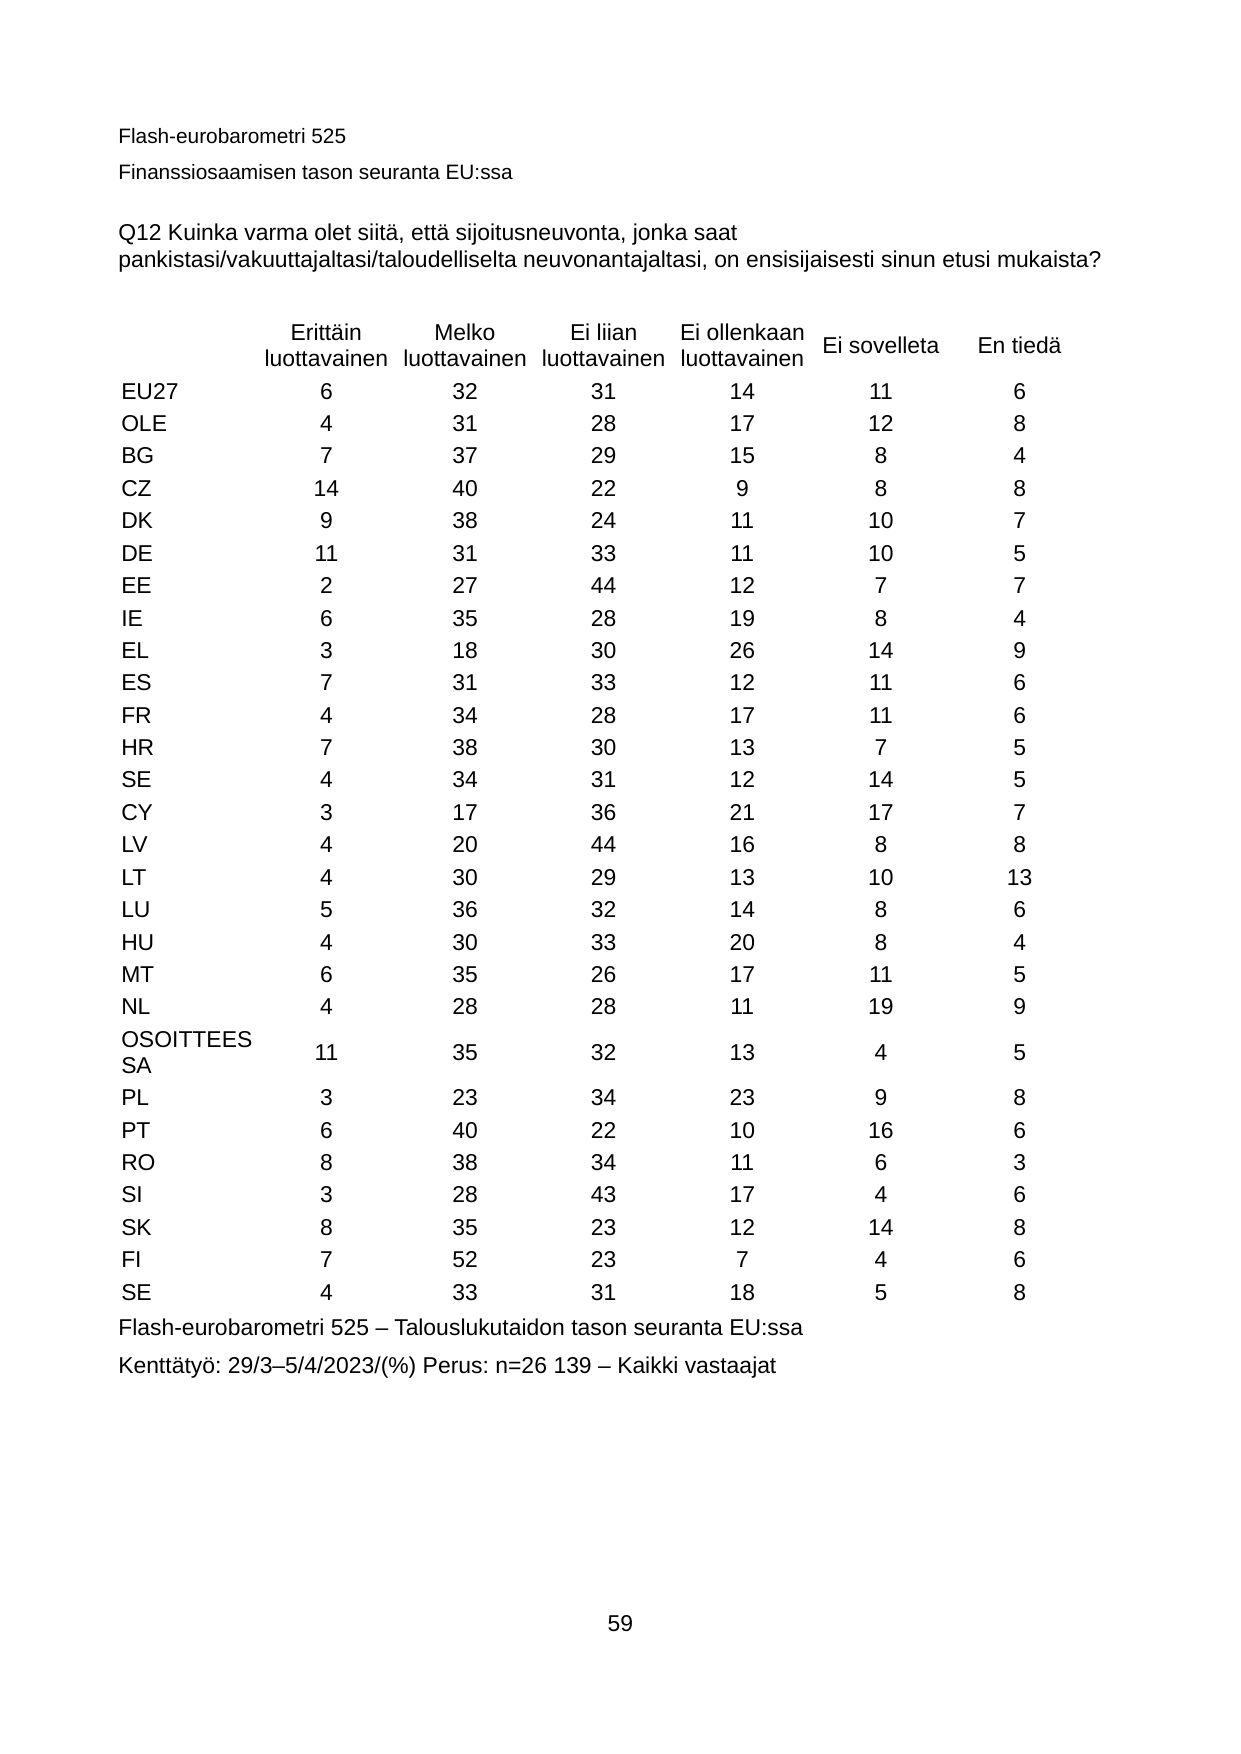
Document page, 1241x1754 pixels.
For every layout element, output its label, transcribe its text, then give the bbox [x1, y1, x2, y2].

table_cell PL [118, 1081, 257, 1113]
table_cell 9 [950, 990, 1089, 1023]
table_cell 5 [950, 731, 1089, 763]
table_cell 7 [257, 666, 395, 699]
table_cell 4 [811, 1023, 950, 1081]
table_cell 34 [395, 699, 534, 731]
table_cell 8 [811, 601, 950, 634]
table_cell 23 [534, 1211, 673, 1243]
table_cell 9 [257, 504, 395, 537]
table_cell 4 [257, 990, 395, 1023]
table_cell 17 [395, 796, 534, 828]
table_cell 31 [534, 1276, 673, 1308]
table_cell 11 [811, 375, 950, 407]
table_cell 9 [673, 472, 811, 504]
table_cell 13 [673, 1023, 811, 1081]
table_cell 16 [673, 828, 811, 861]
table_cell 28 [534, 699, 673, 731]
table_cell 37 [395, 440, 534, 472]
table_cell 7 [950, 569, 1089, 601]
table_cell 29 [534, 861, 673, 893]
table_cell 3 [257, 1081, 395, 1113]
table_cell 14 [811, 764, 950, 796]
table_cell 32 [534, 1023, 673, 1081]
table_cell 7 [257, 731, 395, 763]
table_cell 8 [811, 893, 950, 925]
table_cell 32 [395, 375, 534, 407]
table_cell 33 [395, 1276, 534, 1308]
table_cell 31 [395, 537, 534, 569]
table_cell 38 [395, 731, 534, 763]
table_cell 8 [811, 925, 950, 958]
table_cell 44 [534, 828, 673, 861]
table_cell 14 [673, 893, 811, 925]
table_cell 3 [257, 796, 395, 828]
table_cell 3 [257, 1178, 395, 1211]
table_cell 36 [534, 796, 673, 828]
table_header Melko luottavainen [395, 316, 534, 375]
text Kenttätyö: 29/3–5/4/2023/(%) Perus: n=26 139 – Kaikki vastaajat [118, 1352, 1122, 1378]
table_header Ei sovelleta [811, 316, 950, 375]
table_cell 8 [950, 472, 1089, 504]
table_cell 34 [395, 764, 534, 796]
table_cell 4 [950, 440, 1089, 472]
table_cell 12 [673, 569, 811, 601]
table_cell 18 [395, 634, 534, 666]
table_cell SI [118, 1178, 257, 1211]
table_cell 31 [395, 407, 534, 439]
table_cell 19 [811, 990, 950, 1023]
table_cell 29 [534, 440, 673, 472]
table_cell 27 [395, 569, 534, 601]
table_cell 30 [395, 861, 534, 893]
table_cell DK [118, 504, 257, 537]
table_cell 52 [395, 1243, 534, 1276]
table_cell 6 [257, 958, 395, 990]
table_cell 9 [950, 634, 1089, 666]
table_cell 31 [534, 764, 673, 796]
table_cell 6 [950, 1243, 1089, 1276]
table_cell 10 [811, 504, 950, 537]
table_cell 30 [534, 731, 673, 763]
table_cell 8 [950, 1081, 1089, 1113]
table_cell 5 [950, 1023, 1089, 1081]
table_cell 6 [811, 1146, 950, 1178]
table_cell 20 [673, 925, 811, 958]
table_cell 26 [673, 634, 811, 666]
table_cell 11 [673, 504, 811, 537]
table_cell MT [118, 958, 257, 990]
table_cell 4 [257, 407, 395, 439]
table_cell 11 [257, 1023, 395, 1081]
table_cell 14 [257, 472, 395, 504]
table_cell 35 [395, 1023, 534, 1081]
table_cell 43 [534, 1178, 673, 1211]
table_cell 17 [673, 1178, 811, 1211]
table_cell 28 [395, 990, 534, 1023]
table_header [118, 316, 257, 375]
table_cell 16 [811, 1114, 950, 1146]
table_cell LU [118, 893, 257, 925]
table_cell CY [118, 796, 257, 828]
table_cell 5 [950, 764, 1089, 796]
table_cell OSOITTEESSA [118, 1023, 257, 1081]
table_cell EU27 [118, 375, 257, 407]
table_cell 18 [673, 1276, 811, 1308]
table_cell 23 [673, 1081, 811, 1113]
text Flash-eurobarometri 525 – Talouslukutaidon tason seuranta EU:ssa [118, 1314, 1122, 1340]
table_cell 14 [811, 634, 950, 666]
table_cell 23 [395, 1081, 534, 1113]
table_cell 6 [950, 1114, 1089, 1146]
table_cell CZ [118, 472, 257, 504]
table_cell 24 [534, 504, 673, 537]
table_cell 38 [395, 1146, 534, 1178]
table_cell FI [118, 1243, 257, 1276]
table_cell 12 [673, 666, 811, 699]
table_cell SE [118, 1276, 257, 1308]
table_cell 8 [257, 1146, 395, 1178]
table_cell 6 [950, 1178, 1089, 1211]
table_cell 11 [673, 537, 811, 569]
table_cell 17 [673, 407, 811, 439]
table_cell HU [118, 925, 257, 958]
table_cell 4 [257, 861, 395, 893]
table_cell 35 [395, 1211, 534, 1243]
table_cell 6 [950, 699, 1089, 731]
table_cell 28 [395, 1178, 534, 1211]
table_cell 10 [811, 861, 950, 893]
table_cell 36 [395, 893, 534, 925]
table_cell 10 [811, 537, 950, 569]
table_cell 4 [257, 1276, 395, 1308]
table_cell 11 [673, 990, 811, 1023]
table_cell 5 [257, 893, 395, 925]
table_cell 13 [673, 861, 811, 893]
table_cell HR [118, 731, 257, 763]
table_cell SE [118, 764, 257, 796]
table_cell 33 [534, 666, 673, 699]
table_cell 5 [811, 1276, 950, 1308]
table_cell 4 [950, 925, 1089, 958]
table_cell 8 [950, 1276, 1089, 1308]
table_cell PT [118, 1114, 257, 1146]
table_cell 34 [534, 1081, 673, 1113]
table_cell 28 [534, 407, 673, 439]
table_cell SK [118, 1211, 257, 1243]
table_cell 20 [395, 828, 534, 861]
text Q12 Kuinka varma olet siitä, että sijoitusneuvonta, jonka saat pankistasi/vakuuttajaltasi/taloudelliselta neuvonantajaltasi, on ensisijaisesti sinun etusi mukaista? [118, 219, 1122, 272]
table_cell 2 [257, 569, 395, 601]
table_cell 5 [950, 958, 1089, 990]
table_cell 4 [257, 925, 395, 958]
table_cell 11 [811, 958, 950, 990]
table_cell 31 [534, 375, 673, 407]
table_cell 14 [811, 1211, 950, 1243]
table_cell 4 [811, 1178, 950, 1211]
table_cell 12 [811, 407, 950, 439]
table_header Ei ollenkaan luottavainen [673, 316, 811, 375]
table_cell 22 [534, 472, 673, 504]
table_cell 8 [950, 828, 1089, 861]
table_cell 8 [811, 472, 950, 504]
table_cell 23 [534, 1243, 673, 1276]
table_cell 14 [673, 375, 811, 407]
table_cell 34 [534, 1146, 673, 1178]
table_cell 8 [950, 407, 1089, 439]
table_cell 28 [534, 601, 673, 634]
table_cell 13 [673, 731, 811, 763]
table_cell 26 [534, 958, 673, 990]
table_cell 17 [673, 958, 811, 990]
table_cell 17 [673, 699, 811, 731]
table_cell 13 [950, 861, 1089, 893]
table_cell 7 [950, 796, 1089, 828]
table_cell DE [118, 537, 257, 569]
table_cell NL [118, 990, 257, 1023]
table_cell 4 [950, 601, 1089, 634]
table_cell FR [118, 699, 257, 731]
table_cell 9 [811, 1081, 950, 1113]
table_header Ei liian luottavainen [534, 316, 673, 375]
table_cell 4 [257, 764, 395, 796]
table_cell 7 [811, 569, 950, 601]
table_cell 40 [395, 472, 534, 504]
table_cell LT [118, 861, 257, 893]
table_cell RO [118, 1146, 257, 1178]
table_cell 5 [950, 537, 1089, 569]
table_cell 8 [257, 1211, 395, 1243]
table_cell 38 [395, 504, 534, 537]
table_cell 7 [950, 504, 1089, 537]
table_cell 6 [257, 1114, 395, 1146]
table_cell 11 [811, 666, 950, 699]
table_cell 30 [395, 925, 534, 958]
table_cell 31 [395, 666, 534, 699]
table_cell 4 [811, 1243, 950, 1276]
table_cell 6 [950, 666, 1089, 699]
table_cell 11 [673, 1146, 811, 1178]
table_cell 6 [950, 893, 1089, 925]
table_cell 6 [257, 601, 395, 634]
table_cell 22 [534, 1114, 673, 1146]
table_cell 6 [257, 375, 395, 407]
table_cell OLE [118, 407, 257, 439]
table_cell 4 [257, 699, 395, 731]
table_header En tiedä [950, 316, 1089, 375]
table_cell 33 [534, 537, 673, 569]
table_cell 28 [534, 990, 673, 1023]
table_cell 21 [673, 796, 811, 828]
table_cell 7 [811, 731, 950, 763]
table_cell 30 [534, 634, 673, 666]
table_cell 10 [673, 1114, 811, 1146]
table_cell 44 [534, 569, 673, 601]
table_cell 17 [811, 796, 950, 828]
table_cell LV [118, 828, 257, 861]
table_cell 6 [950, 375, 1089, 407]
table_cell 33 [534, 925, 673, 958]
table_cell BG [118, 440, 257, 472]
table_cell 8 [811, 828, 950, 861]
table_cell 3 [950, 1146, 1089, 1178]
table_cell ES [118, 666, 257, 699]
table_cell 35 [395, 601, 534, 634]
table_cell 8 [811, 440, 950, 472]
table_cell 7 [257, 1243, 395, 1276]
table_cell 32 [534, 893, 673, 925]
table_cell 35 [395, 958, 534, 990]
table_cell 8 [950, 1211, 1089, 1243]
table_cell EE [118, 569, 257, 601]
table_cell IE [118, 601, 257, 634]
table_cell 4 [257, 828, 395, 861]
table_cell 12 [673, 1211, 811, 1243]
table_cell 40 [395, 1114, 534, 1146]
table_cell EL [118, 634, 257, 666]
table_cell 7 [673, 1243, 811, 1276]
table_cell 11 [811, 699, 950, 731]
table_cell 3 [257, 634, 395, 666]
table_header Erittäin luottavainen [257, 316, 395, 375]
table_cell 19 [673, 601, 811, 634]
table_cell 7 [257, 440, 395, 472]
table_cell 15 [673, 440, 811, 472]
table_cell 12 [673, 764, 811, 796]
table_cell 11 [257, 537, 395, 569]
